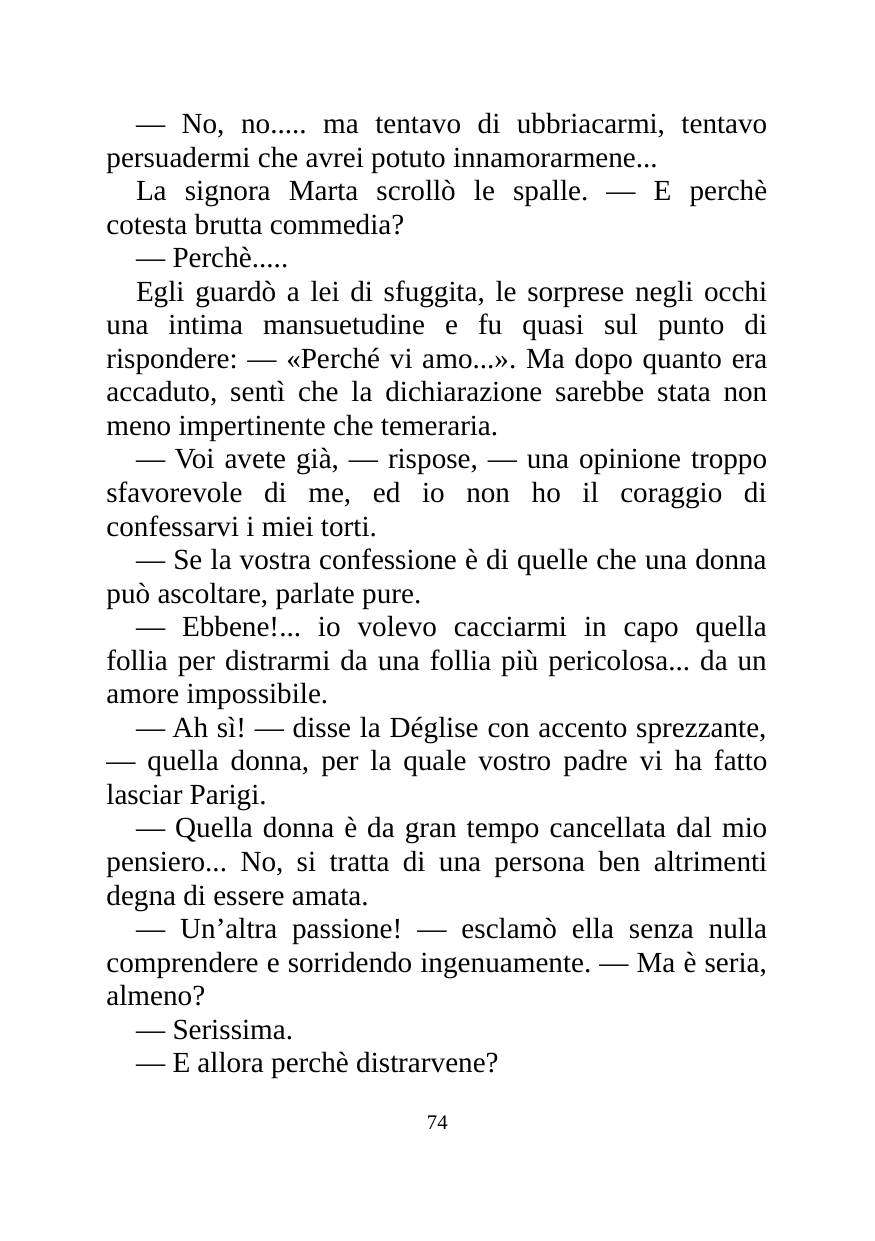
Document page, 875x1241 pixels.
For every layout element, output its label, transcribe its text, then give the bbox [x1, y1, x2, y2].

text La signora Marta scrollò le spalle. — E perchè cotesta brutta commedia? [106, 173, 768, 240]
text — Quella donna è da gran tempo cancellata dal mio pensiero... No, si tratta di una persona ben altrimenti degna di essere amata. [106, 811, 768, 911]
text — E allora perchè distrarvene? [106, 1045, 768, 1079]
text — Voi avete già, — rispose, — una opinione troppo sfavorevole di me, ed io non ho il coraggio di confessarvi i miei torti. [106, 442, 768, 542]
text — Ebbene!... io volevo cacciarmi in capo quella follia per distrarmi da una follia più pericolosa... da un amore impossibile. [106, 609, 768, 710]
text — Ah sì! — disse la Déglise con accento sprezzante, — quella donna, per la quale vostro padre vi ha fatto lasciar Parigi. [106, 710, 768, 811]
text — Serissima. [106, 1012, 768, 1045]
text — No, no..... ma tentavo di ubbriacarmi, tentavo persuadermi che avrei potuto innamorarmene... [106, 106, 768, 173]
text — Un’altra passione! — esclamò ella senza nulla comprendere e sorridendo ingenuamente. — Ma è seria, almeno? [106, 911, 768, 1012]
text — Se la vostra confessione è di quelle che una donna può ascoltare, parlate pure. [106, 542, 768, 609]
text Egli guardò a lei di sfuggita, le sorprese negli occhi una intima mansuetudine e fu quasi sul punto di rispondere: — «Perché vi amo...». Ma dopo quanto era accaduto, sentì che la dichiarazione sarebbe stata non meno impertinente che temeraria. [106, 274, 768, 442]
text — Perchè..... [106, 240, 768, 274]
